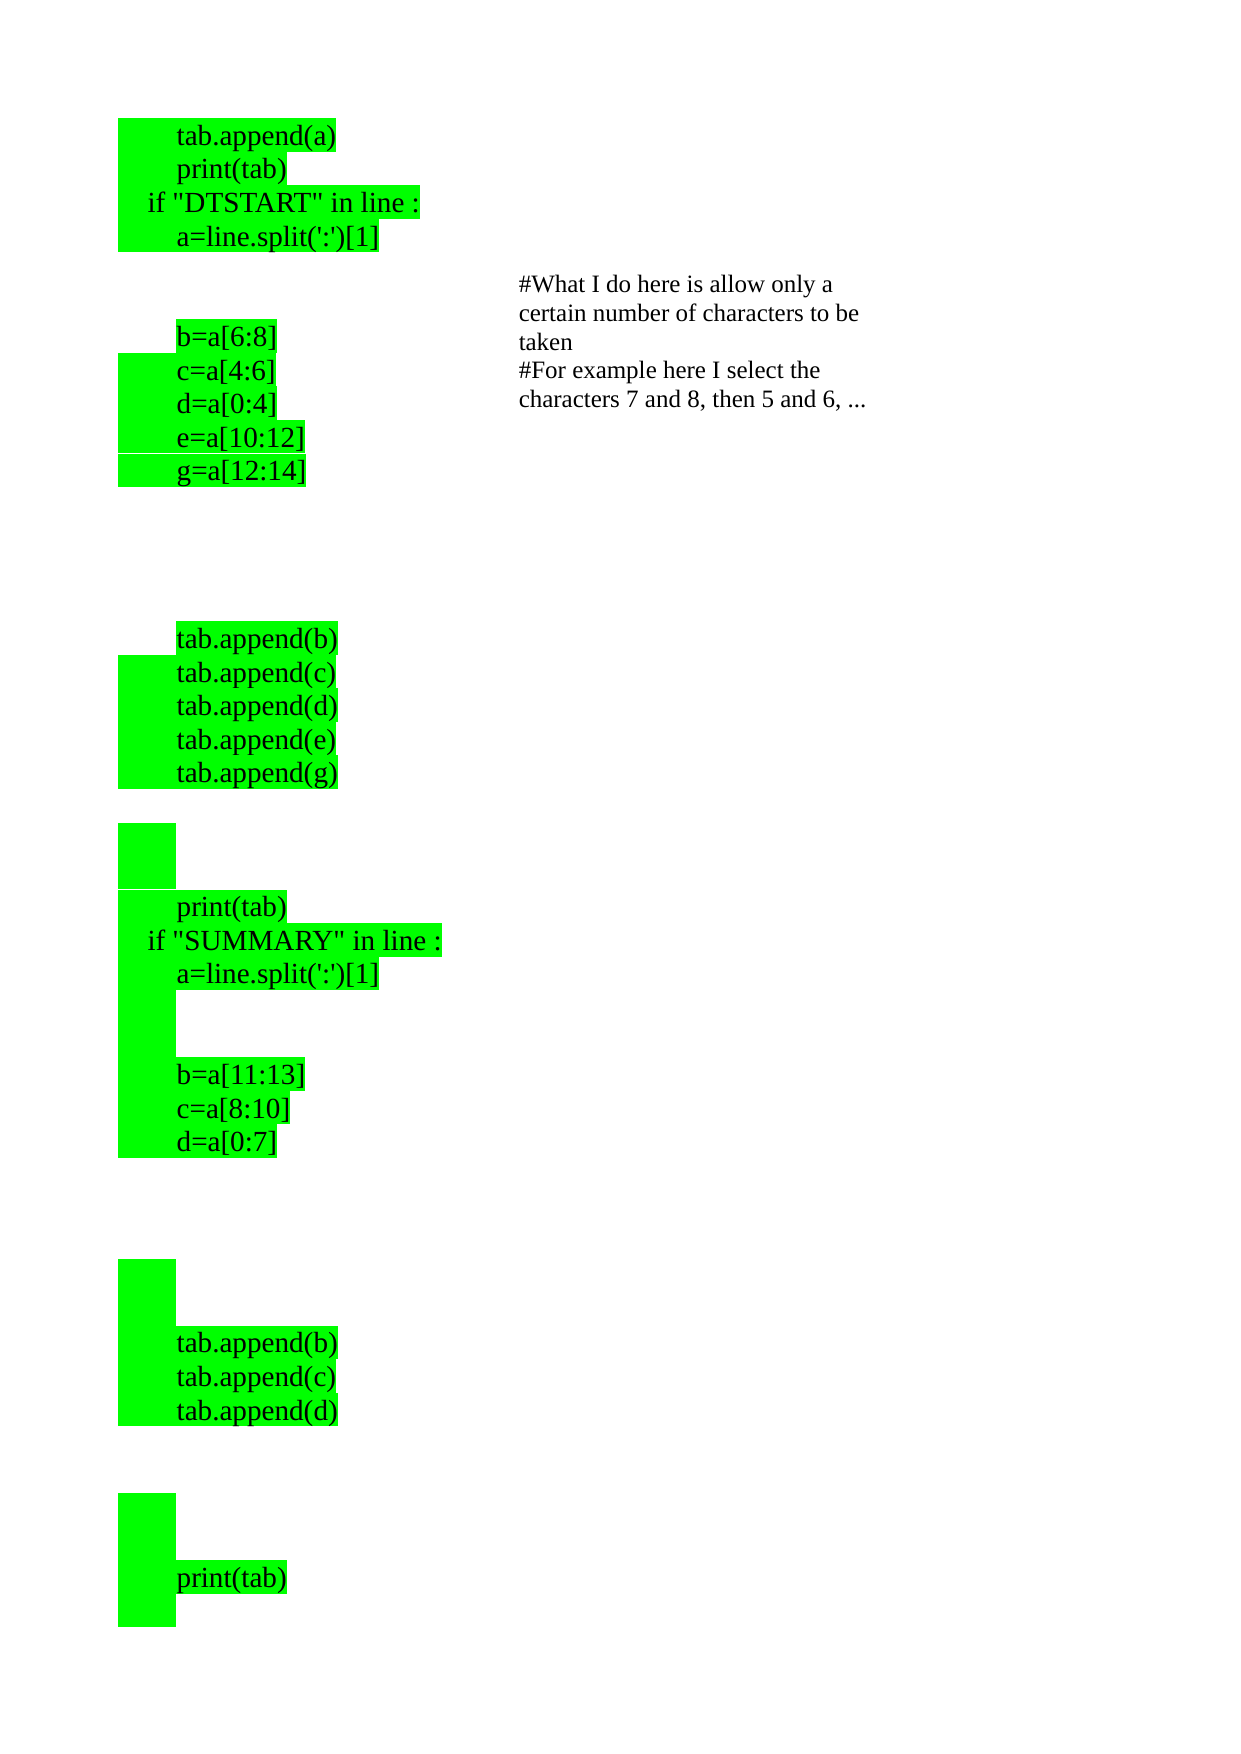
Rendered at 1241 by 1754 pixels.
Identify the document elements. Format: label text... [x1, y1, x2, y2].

text a=line.split(':')[1] [118, 957, 1122, 990]
text tab.append(e) [118, 722, 1122, 755]
text tab.append(b) [118, 621, 1122, 655]
text c=a[8:10] [118, 1091, 1122, 1124]
text tab.append(d) [118, 688, 1122, 722]
text if "SUMMARY" in line : [118, 923, 1122, 957]
text tab.append(c) [118, 655, 1122, 688]
text g=a[12:14] [118, 453, 503, 487]
text print(tab) [118, 152, 1122, 185]
text tab.append(b) [118, 1326, 1122, 1359]
text tab.append(a) [118, 118, 1122, 152]
text d=a[0:7] [118, 1124, 1122, 1158]
text print(tab) [118, 889, 1122, 923]
text e=a[10:12] [118, 420, 503, 453]
text tab.append(d) [118, 1393, 1122, 1426]
text [891, 319, 1122, 353]
text b=a[11:13] [118, 1057, 1122, 1091]
text [891, 353, 1122, 386]
text #What I do here is allow only a certain number of characters to be taken [518, 269, 876, 356]
text a=line.split(':')[1] [118, 219, 1122, 252]
text c=a[4:6] [118, 353, 503, 386]
text [891, 386, 1122, 420]
text b=a[6:8] [118, 319, 503, 353]
text d=a[0:4] [118, 386, 503, 420]
text print(tab) [118, 1560, 1122, 1594]
text tab.append(c) [118, 1359, 1122, 1393]
text [891, 420, 1122, 453]
text [891, 453, 1122, 487]
text if "DTSTART" in line : [118, 185, 1122, 219]
text #For example here I select the characters 7 and 8, then 5 and 6, ... [518, 356, 876, 413]
text tab.append(g) [118, 755, 1122, 789]
